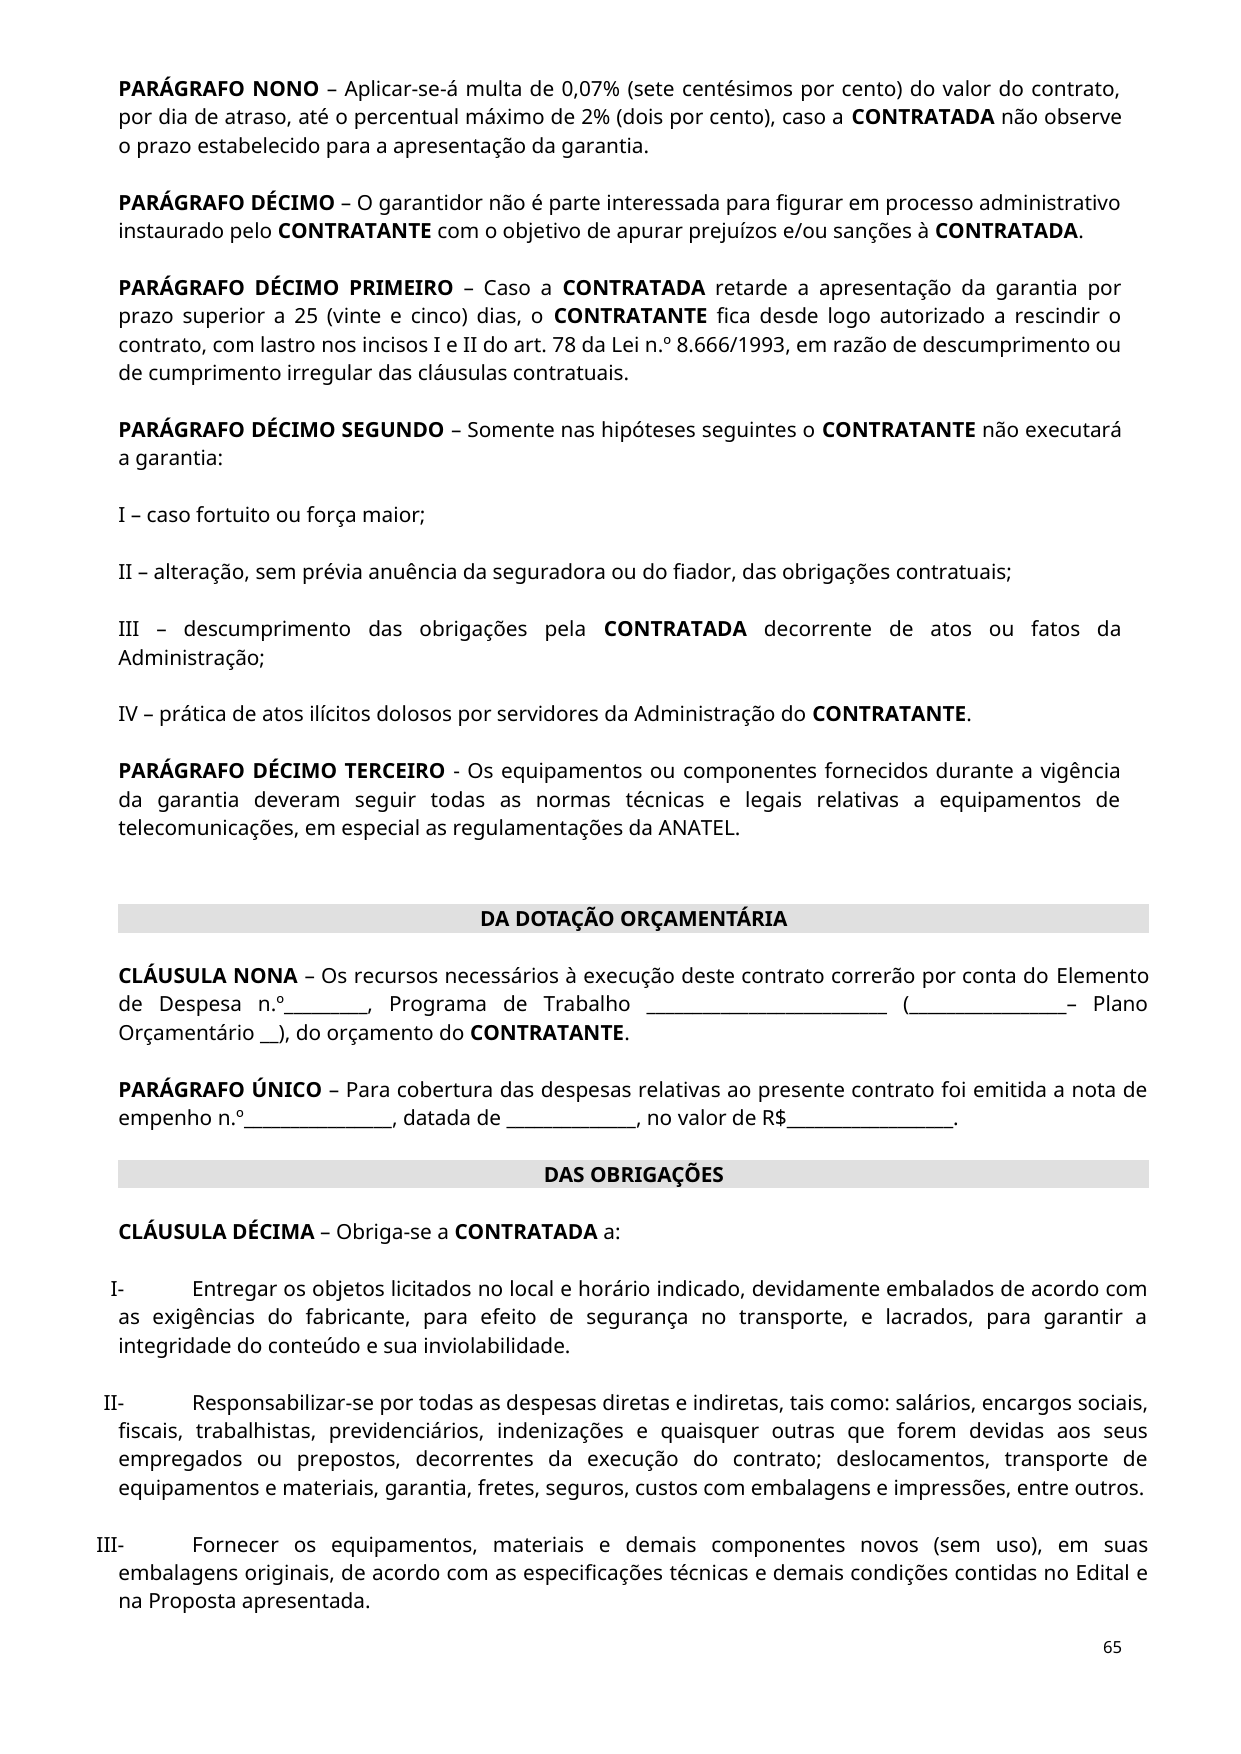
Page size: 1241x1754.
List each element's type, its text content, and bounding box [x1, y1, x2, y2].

text PARÁGRAFO DÉCIMO SEGUNDO – Somente nas hipóteses seguintes o CONTRATANTE não executará a garantia: [118, 415, 1122, 472]
text CLÁUSULA DÉCIMA – Obriga-se a CONTRATADA a: [118, 1217, 1149, 1245]
text DA DOTAÇÃO ORÇAMENTÁRIA [118, 904, 1149, 933]
list Fornecer os equipamentos, materiais e demais componentes novos (sem uso), em suas embalagens originais, de acordo com as especificações técnicas e demais condições contidas no Edital e na Proposta apresentada. [118, 1530, 1149, 1615]
list Entregar os objetos licitados no local e horário indicado, devidamente embalados de acordo com as exigências do fabricante, para efeito de segurança no transporte, e lacrados, para garantir a integridade do conteúdo e sua inviolabilidade. [118, 1274, 1149, 1359]
text I – caso fortuito ou força maior; [118, 500, 1122, 529]
text IV – prática de atos ilícitos dolosos por servidores da Administração do CONTRATANTE. [118, 699, 1122, 728]
text PARÁGRAFO DÉCIMO PRIMEIRO – Caso a CONTRATADA retarde a apresentação da garantia por prazo superior a 25 (vinte e cinco) dias, o CONTRATANTE fica desde logo autorizado a rescindir o contrato, com lastro nos incisos I e II do art. 78 da Lei n.º 8.666/1993, em razão de descumprimento ou de cumprimento irregular das cláusulas contratuais. [118, 273, 1122, 387]
list Responsabilizar-se por todas as despesas diretas e indiretas, tais como: salários, encargos sociais, fiscais, trabalhistas, previdenciários, indenizações e quaisquer outras que forem devidas aos seus empregados ou prepostos, decorrentes da execução do contrato; deslocamentos, transporte de equipamentos e materiais, garantia, fretes, seguros, custos com embalagens e impressões, entre outros. [118, 1388, 1149, 1501]
text III – descumprimento das obrigações pela CONTRATADA decorrente de atos ou fatos da Administração; [118, 614, 1122, 671]
text PARÁGRAFO DÉCIMO TERCEIRO - Os equipamentos ou componentes fornecidos durante a vigência da garantia deveram seguir todas as normas técnicas e legais relativas a equipamentos de telecomunicações, em especial as regulamentações da ANATEL. [118, 756, 1122, 842]
text CLÁUSULA NONA – Os recursos necessários à execução deste contrato correrão por conta do Elemento de Despesa n.º_________, Programa de Trabalho __________________________ (_________________– Plano Orçamentário __), do orçamento do CONTRATANTE. [118, 961, 1149, 1046]
text PARÁGRAFO NONO – Aplicar-se-á multa de 0,07% (sete centésimos por cento) do valor do contrato, por dia de atraso, até o percentual máximo de 2% (dois por cento), caso a CONTRATADA não observe o prazo estabelecido para a apresentação da garantia. [118, 74, 1122, 159]
text II – alteração, sem prévia anuência da seguradora ou do fiador, das obrigações contratuais; [118, 557, 1122, 586]
text PARÁGRAFO DÉCIMO – O garantidor não é parte interessada para figurar em processo administrativo instaurado pelo CONTRATANTE com o objetivo de apurar prejuízos e/ou sanções à CONTRATADA. [118, 188, 1122, 244]
text PARÁGRAFO ÚNICO – Para cobertura das despesas relativas ao presente contrato foi emitida a nota de empenho n.º________________, datada de ______________, no valor de R$__________________. [118, 1075, 1149, 1132]
text DAS OBRIGAÇÕES [118, 1160, 1149, 1188]
